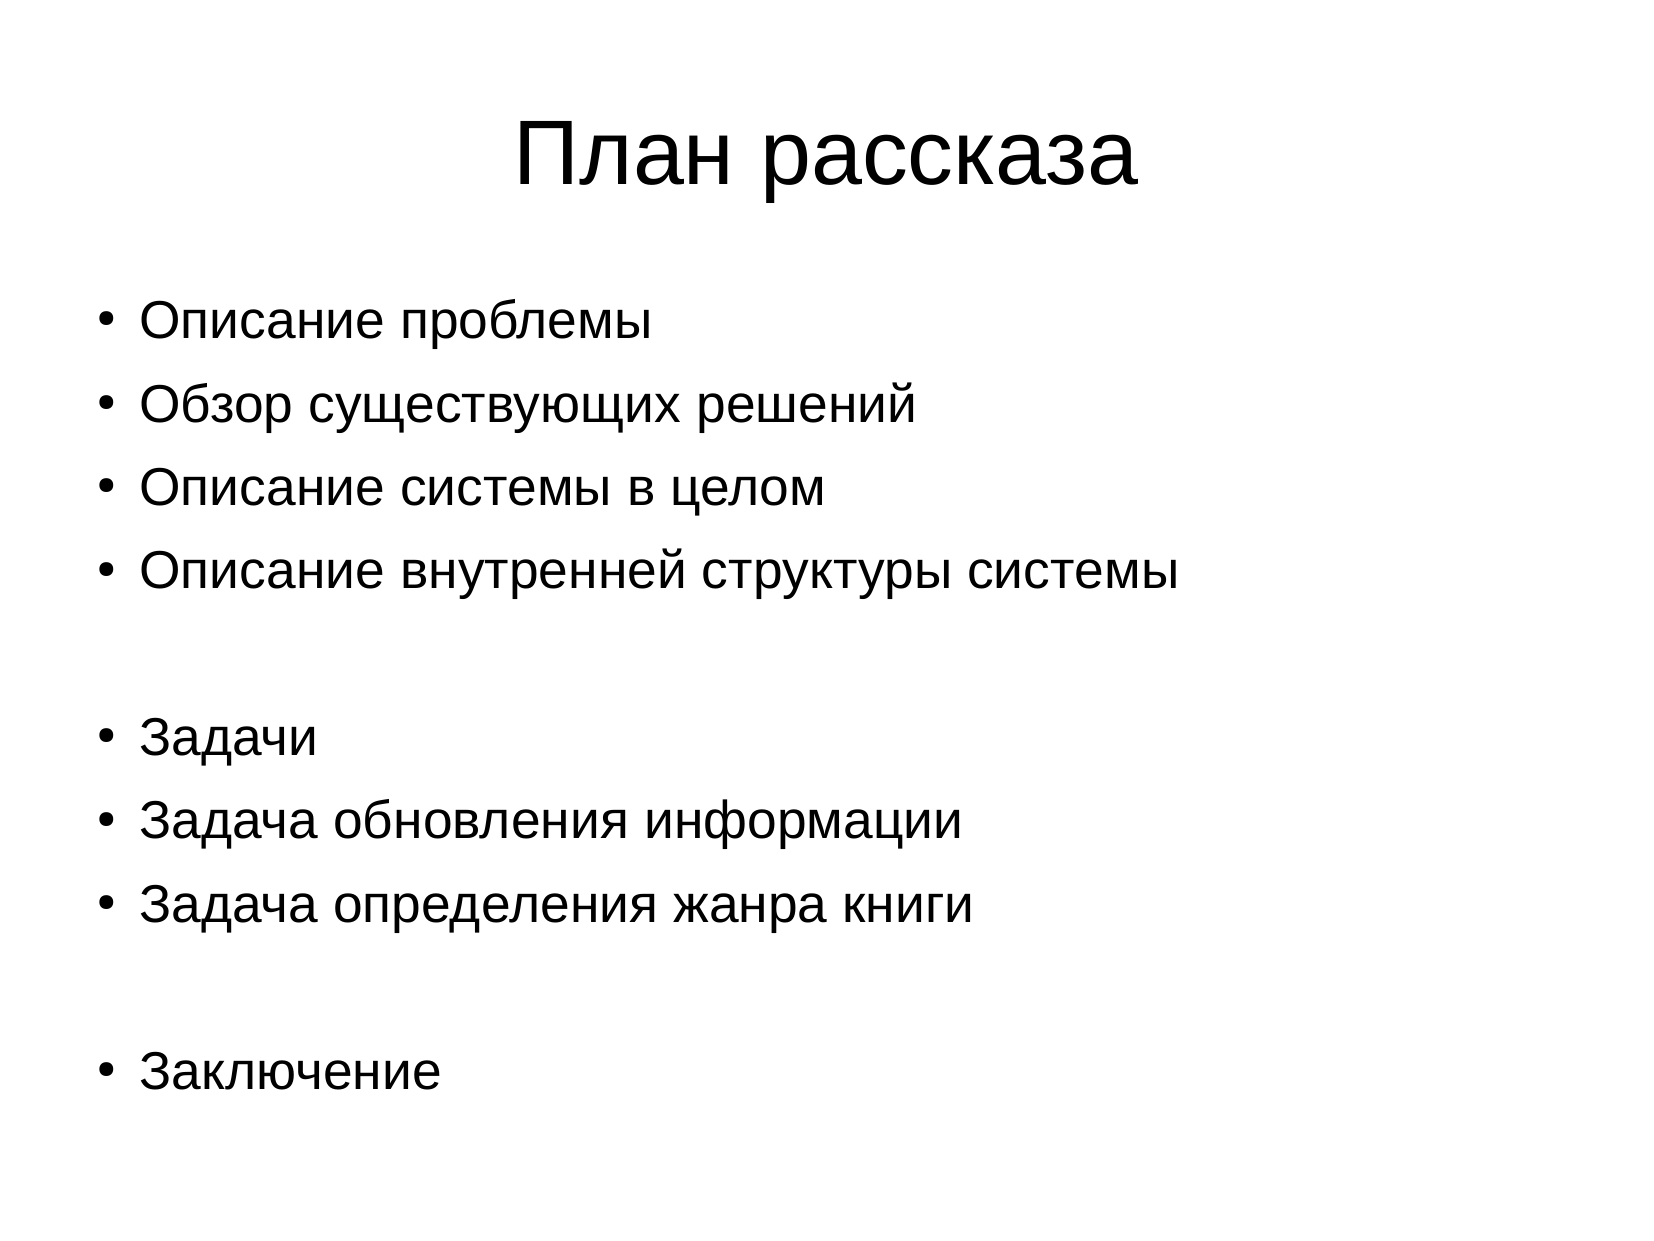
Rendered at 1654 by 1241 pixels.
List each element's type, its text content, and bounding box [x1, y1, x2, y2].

list Описание проблемы Обзор существующих решений Описание системы в целом Описание внутренней структуры системы Задачи Задача обновления информации Задача определения жанра книги Заключение [82, 290, 1571, 1109]
title План рассказа [82, 56, 1571, 250]
